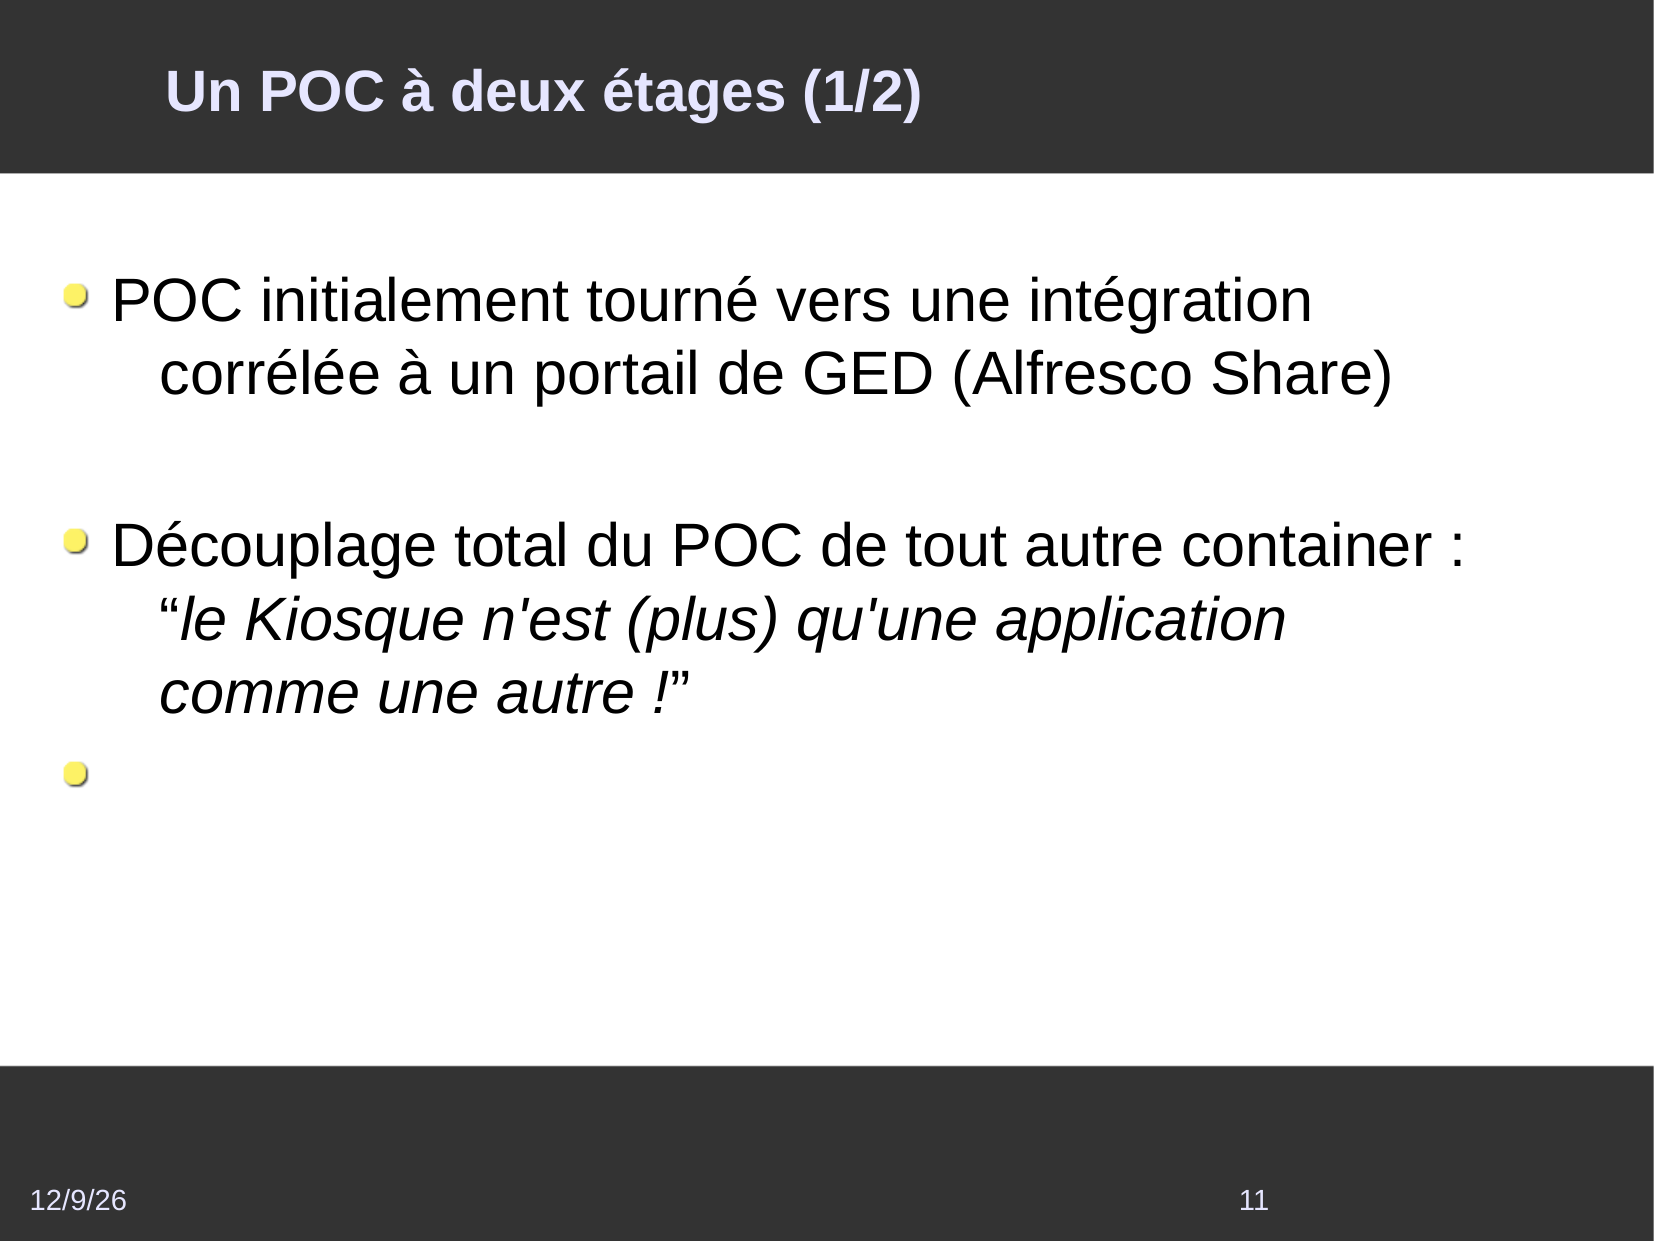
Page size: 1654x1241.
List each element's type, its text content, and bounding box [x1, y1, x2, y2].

text_box [29, 1181, 566, 1241]
list POC initialement tourné vers une intégration corrélée à un portail de GED (Alfresco Share) Découplage total du POC de tout autre container : “le Kiosque n'est (plus) qu'une application comme une autre !” [29, 259, 1506, 736]
title Un POC à deux étages (1/2) [165, 0, 1642, 178]
text_box [1238, 1181, 1625, 1241]
